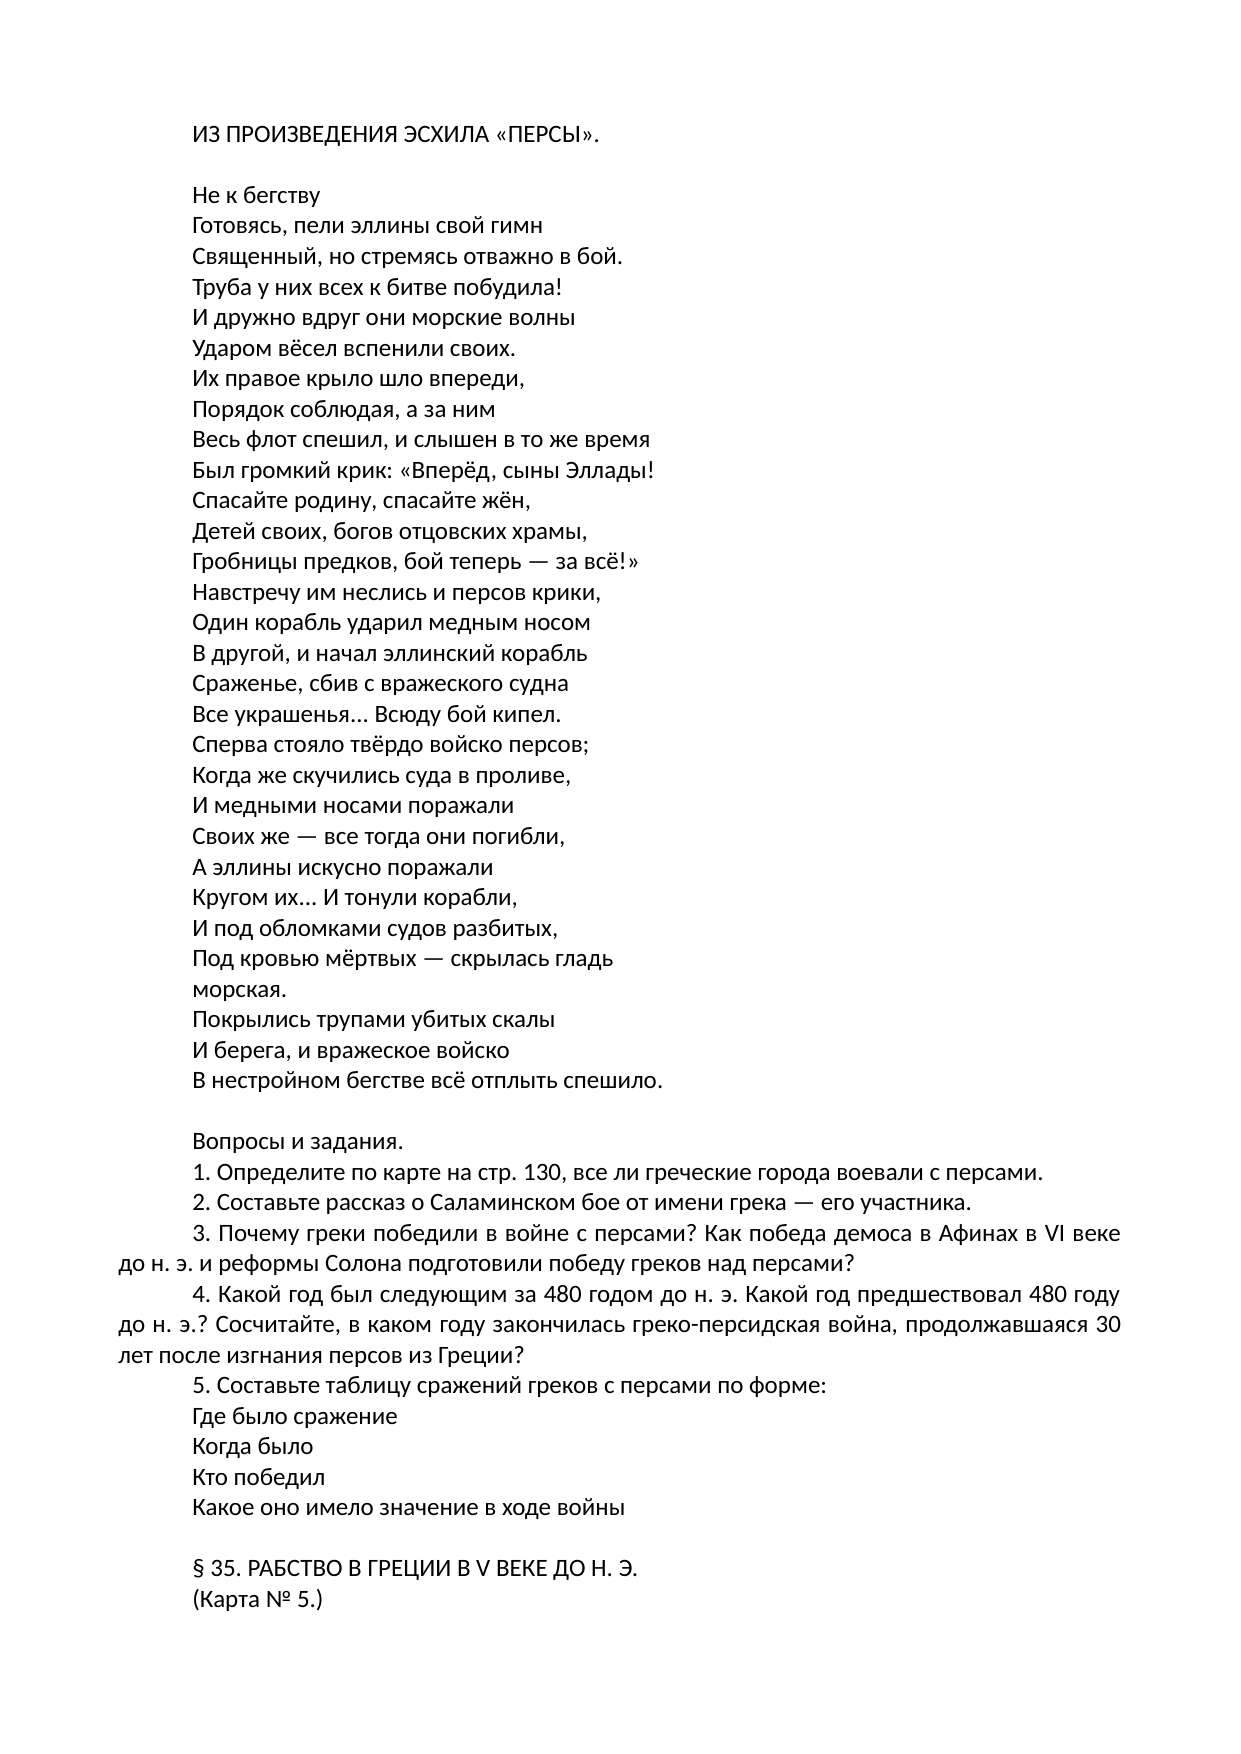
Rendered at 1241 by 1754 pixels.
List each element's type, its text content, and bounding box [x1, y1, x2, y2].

text Сперва стояло твёрдо войско персов; [118, 728, 1122, 759]
text Кто победил [118, 1461, 1122, 1492]
text Священный, но стремясь отважно в бой. [118, 240, 1122, 271]
text Сраженье, сбив с вражеского судна [118, 667, 1122, 698]
text Не к бегству [118, 179, 1122, 210]
text Труба у них всех к битве побудила! [118, 271, 1122, 301]
text Какое оно имело значение в ходе войны [118, 1492, 1122, 1522]
text (Карта № 5.) [118, 1583, 1122, 1614]
text Один корабль ударил медным носом [118, 606, 1122, 637]
text Детей своих, богов отцовских храмы, [118, 515, 1122, 545]
text ИЗ ПРОИЗВЕДЕНИЯ ЭСХИЛА «ПЕРСЫ». [118, 118, 1122, 149]
text Кругом их... И тонули корабли, [118, 881, 1122, 912]
text В нестройном бегстве всё отплыть спешило. [118, 1064, 1122, 1095]
text Покрылись трупами убитых скалы [118, 1003, 1122, 1034]
text 2. Составьте рассказ о Саламинском бое от имени грека — его участника. [118, 1186, 1122, 1217]
text И дружно вдруг они морские волны [118, 301, 1122, 332]
text Все украшенья... Всюду бой кипел. [118, 698, 1122, 728]
text Готовясь, пели эллины свой гимн [118, 210, 1122, 240]
text И берега, и вражеское войско [118, 1034, 1122, 1064]
text И под обломками судов разбитых, [118, 912, 1122, 942]
text 4. Какой год был следующим за 480 годом до н. э. Какой год предшествовал 480 году до н. э.? Сосчитайте, в каком году закончилась греко-персидская война, продолжавшаяся 30 лет после изгнания персов из Греции? [118, 1278, 1122, 1369]
text морская. [118, 973, 1122, 1003]
text Порядок соблюдая, а за ним [118, 393, 1122, 423]
text Ударом вёсел вспенили своих. [118, 332, 1122, 362]
text Спасайте родину, спасайте жён, [118, 484, 1122, 515]
text А эллины искусно поражали [118, 851, 1122, 881]
text Их правое крыло шло впереди, [118, 362, 1122, 393]
text Когда было [118, 1431, 1122, 1461]
text Был громкий крик: «Вперёд, сыны Эллады! [118, 454, 1122, 484]
text Своих же — все тогда они погибли, [118, 820, 1122, 851]
text 5. Составьте таблицу сражений греков с персами по форме: [118, 1369, 1122, 1400]
text Под кровью мёртвых — скрылась гладь [118, 942, 1122, 973]
text Весь флот спешил, и слышен в то же время [118, 423, 1122, 454]
text 1. Определите по карте на стр. 130, все ли греческие города воевали с персами. [118, 1156, 1122, 1186]
text Вопросы и задания. [118, 1125, 1122, 1156]
text § 35. РАБСТВО В ГРЕЦИИ В V ВЕКЕ ДО Н. Э. [118, 1553, 1122, 1583]
text Когда же скучились суда в проливе, [118, 759, 1122, 789]
text И медными носами поражали [118, 789, 1122, 820]
text Где было сражение [118, 1400, 1122, 1431]
text В другой, и начал эллинский корабль [118, 637, 1122, 667]
text Гробницы предков, бой теперь — за всё!» [118, 545, 1122, 576]
text Навстречу им неслись и персов крики, [118, 576, 1122, 606]
text 3. Почему греки победили в войне с персами? Как победа демоса в Афинах в VI веке до н. э. и реформы Солона подготовили победу греков над персами? [118, 1217, 1122, 1278]
